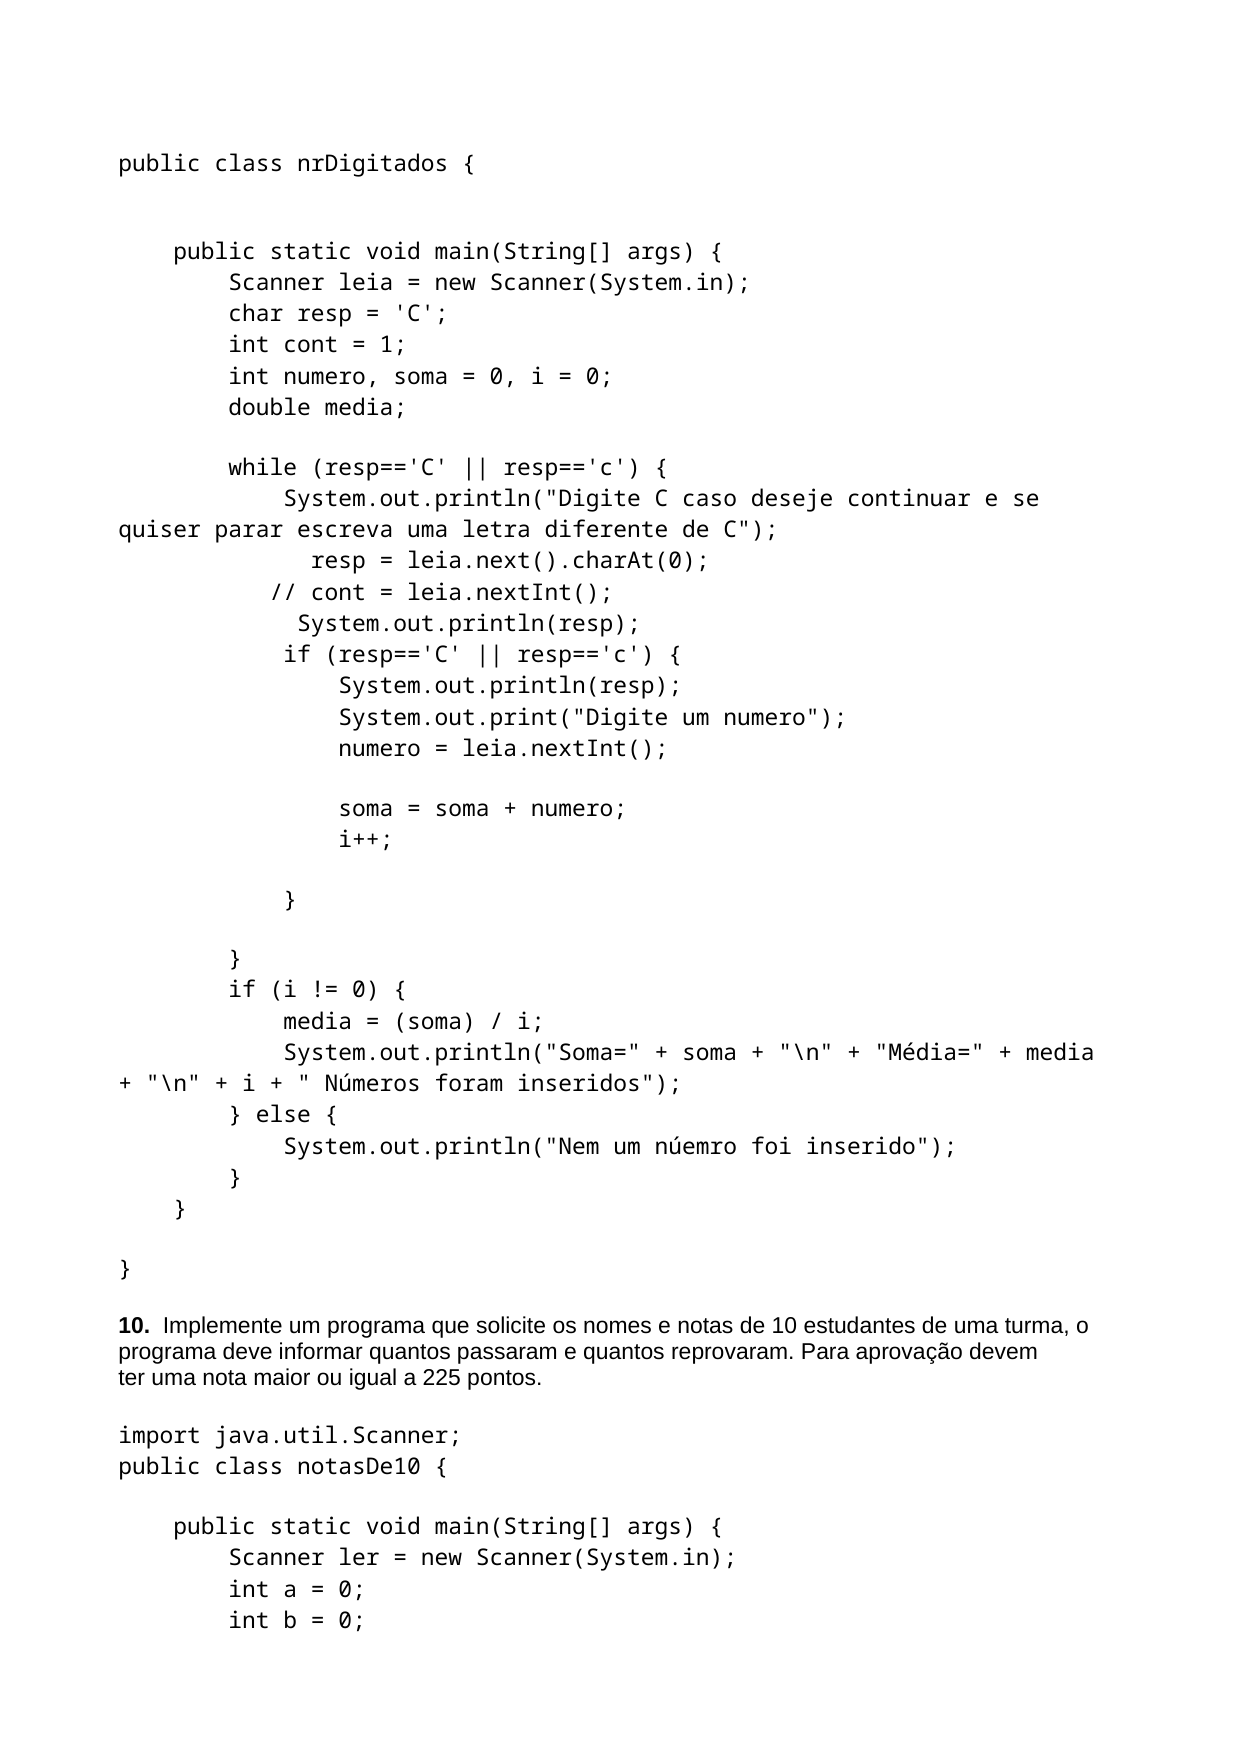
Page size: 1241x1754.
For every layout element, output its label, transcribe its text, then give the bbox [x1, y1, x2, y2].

text System.out.println("Soma=" + soma + "\n" + "Média=" + media + "\n" + i + " Números foram inseridos"); [118, 1036, 1122, 1098]
text if (resp=='C' || resp=='c') { [118, 638, 1122, 669]
text } [118, 1252, 1122, 1283]
text if (i != 0) { [118, 973, 1122, 1005]
text int numero, soma = 0, i = 0; [118, 360, 1122, 391]
text import java.util.Scanner; [118, 1419, 1122, 1450]
text System.out.println(resp); [118, 669, 1122, 701]
text Scanner leia = new Scanner(System.in); [118, 266, 1122, 297]
text Scanner ler = new Scanner(System.in); [118, 1541, 1122, 1572]
text int cont = 1; [118, 328, 1122, 360]
text media = (soma) / i; [118, 1005, 1122, 1036]
text System.out.println("Digite C caso deseje continuar e se quiser parar escreva uma letra diferente de C"); [118, 482, 1122, 544]
text System.out.println("Nem um núemro foi inserido"); [118, 1130, 1122, 1161]
text numero = leia.nextInt(); [118, 732, 1122, 763]
text } [118, 1192, 1122, 1223]
text int b = 0; [118, 1604, 1122, 1635]
text resp = leia.next().charAt(0); [118, 544, 1122, 576]
text public static void main(String[] args) { [118, 235, 1122, 266]
text char resp = 'C'; [118, 297, 1122, 328]
text public class notasDe10 { [118, 1450, 1122, 1482]
text while (resp=='C' || resp=='c') { [118, 451, 1122, 482]
text double media; [118, 391, 1122, 422]
text } [118, 942, 1122, 973]
text } else { [118, 1098, 1122, 1130]
text programa deve informar quantos passaram e quantos reprovaram. Para aprovação devem [118, 1338, 1122, 1364]
text } [118, 882, 1122, 914]
text ter uma nota maior ou igual a 225 pontos. [118, 1364, 1122, 1391]
text soma = soma + numero; [118, 792, 1122, 823]
text System.out.print("Digite um numero"); [118, 701, 1122, 732]
text public static void main(String[] args) { [118, 1510, 1122, 1541]
text 10. Implemente um programa que solicite os nomes e notas de 10 estudantes de uma turma, o [118, 1312, 1122, 1338]
text System.out.println(resp); [118, 607, 1122, 638]
text } [118, 1161, 1122, 1192]
text int a = 0; [118, 1572, 1122, 1604]
text i++; [118, 823, 1122, 854]
text public class nrDigitados { [118, 147, 1122, 178]
text // cont = leia.nextInt(); [118, 576, 1122, 607]
